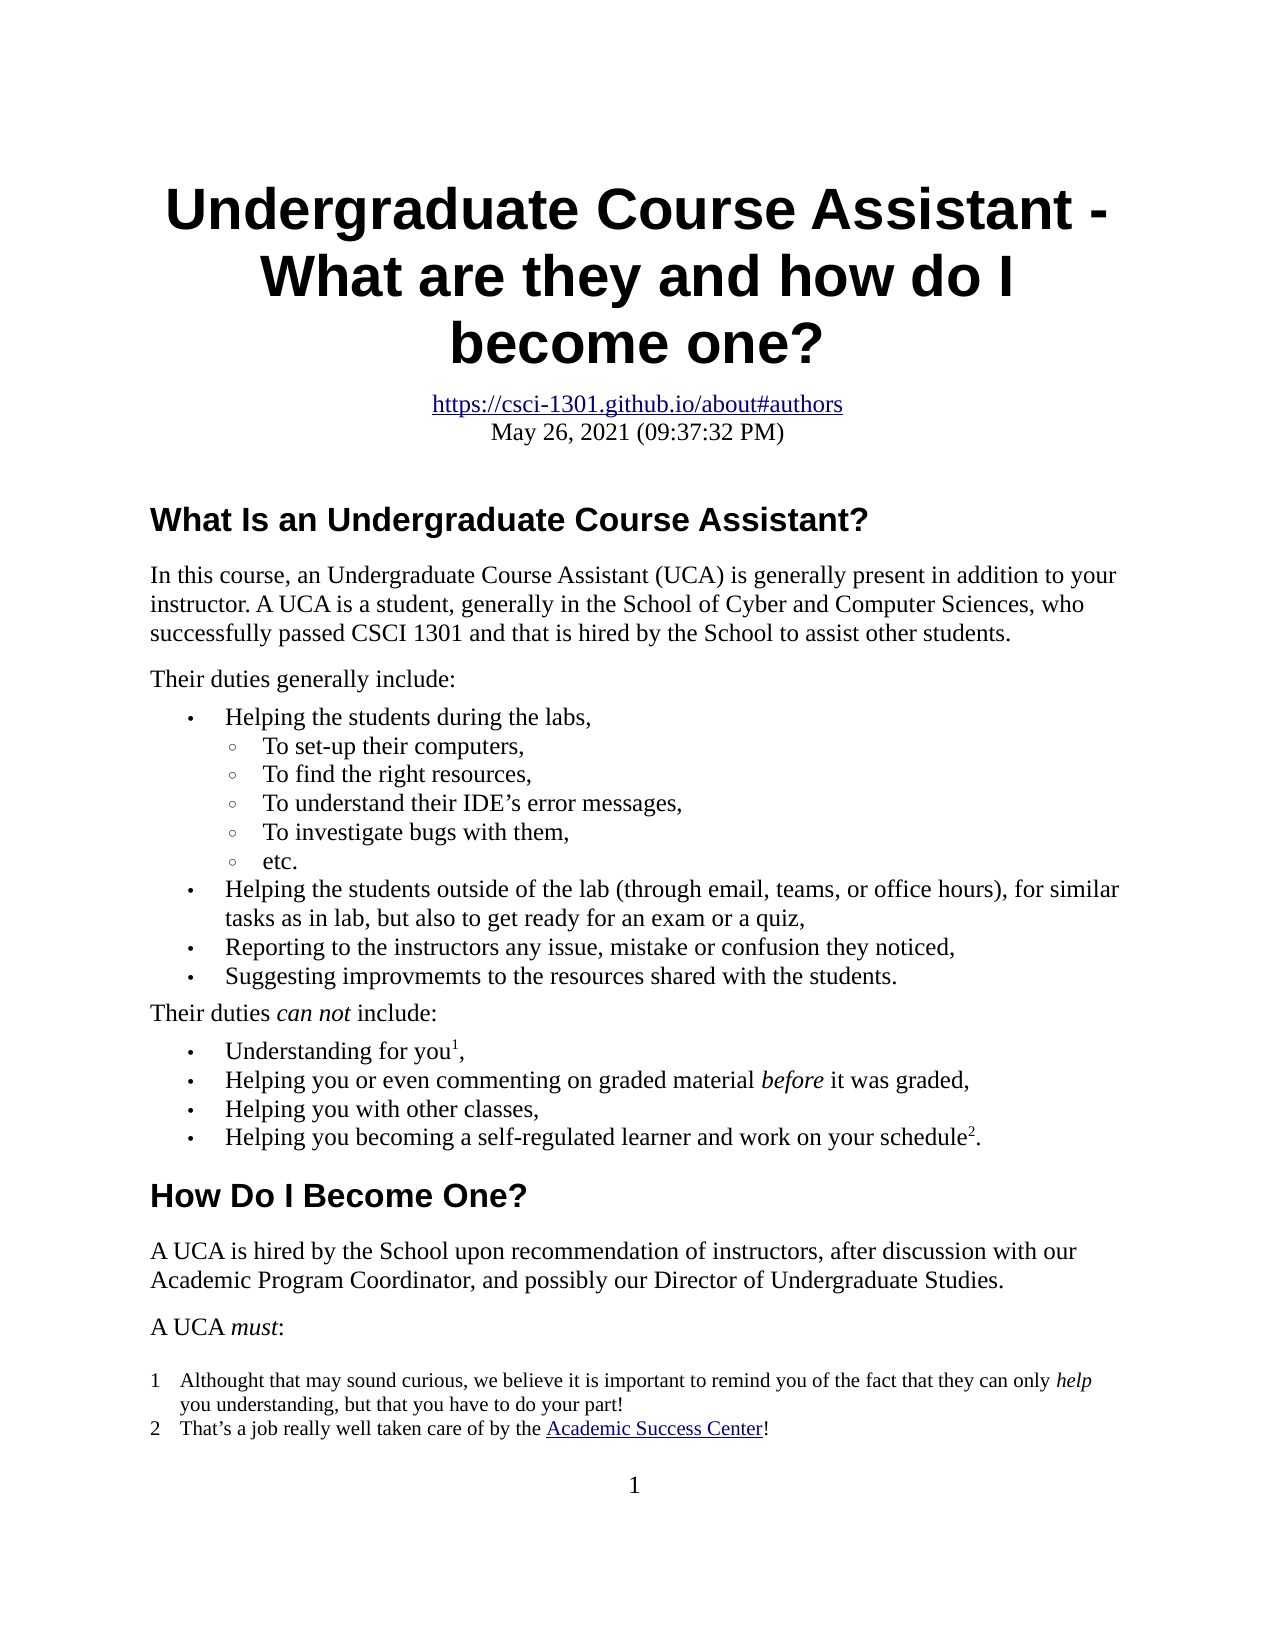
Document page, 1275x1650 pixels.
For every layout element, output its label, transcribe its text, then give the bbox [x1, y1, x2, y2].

text Their duties generally include: [150, 664, 1125, 693]
text A UCA is hired by the School upon recommendation of instructors, after discussion with our Academic Program Coordinator, and possibly our Director of Undergraduate Studies. [150, 1236, 1125, 1294]
text Their duties can not include: [150, 998, 1125, 1027]
list Helping the students outside of the lab (through email, teams, or office hours), for similar tasks as in lab, but also to get ready for an exam or a quiz, [187, 874, 1125, 932]
text A UCA must: [150, 1312, 1125, 1340]
list Helping you becoming a self-regulated learner and work on your schedule. [187, 1122, 1125, 1151]
list To find the right resources, [225, 759, 1125, 788]
list To understand their IDE’s error messages, [225, 788, 1125, 817]
list Reporting to the instructors any issue, mistake or confusion they noticed, [187, 932, 1125, 961]
text May 26, 2021 (09:37:32 PM) [150, 417, 1125, 446]
list To investigate bugs with them, [225, 817, 1125, 846]
list Helping you with other classes, [187, 1094, 1125, 1122]
list Althought that may sound curious, we believe it is important to remind you of the fact that they can only help you understanding, but that you have to do your part! [150, 1368, 1125, 1416]
subtitle How Do I Become One? [150, 1176, 1125, 1215]
list Suggesting improvmemts to the resources shared with the students. [187, 961, 1125, 989]
list That’s a job really well taken care of by the Academic Success Center! [150, 1416, 1125, 1440]
text https://csci-1301.github.io/about#authors [150, 389, 1125, 417]
title Undergraduate Course Assistant - What are they and how do I become one? [150, 175, 1125, 376]
list To set-up their computers, [225, 731, 1125, 759]
list etc. [225, 846, 1125, 874]
subtitle What Is an Undergraduate Course Assistant? [150, 500, 1125, 539]
list Helping the students during the labs, [187, 702, 1125, 731]
list Helping you or even commenting on graded material before it was graded, [187, 1065, 1125, 1094]
list Understanding for you, [187, 1036, 1125, 1065]
text In this course, an Undergraduate Course Assistant (UCA) is generally present in addition to your instructor. A UCA is a student, generally in the School of Cyber and Computer Sciences, who successfully passed CSCI 1301 and that is hired by the School to assist other students. [150, 560, 1125, 646]
